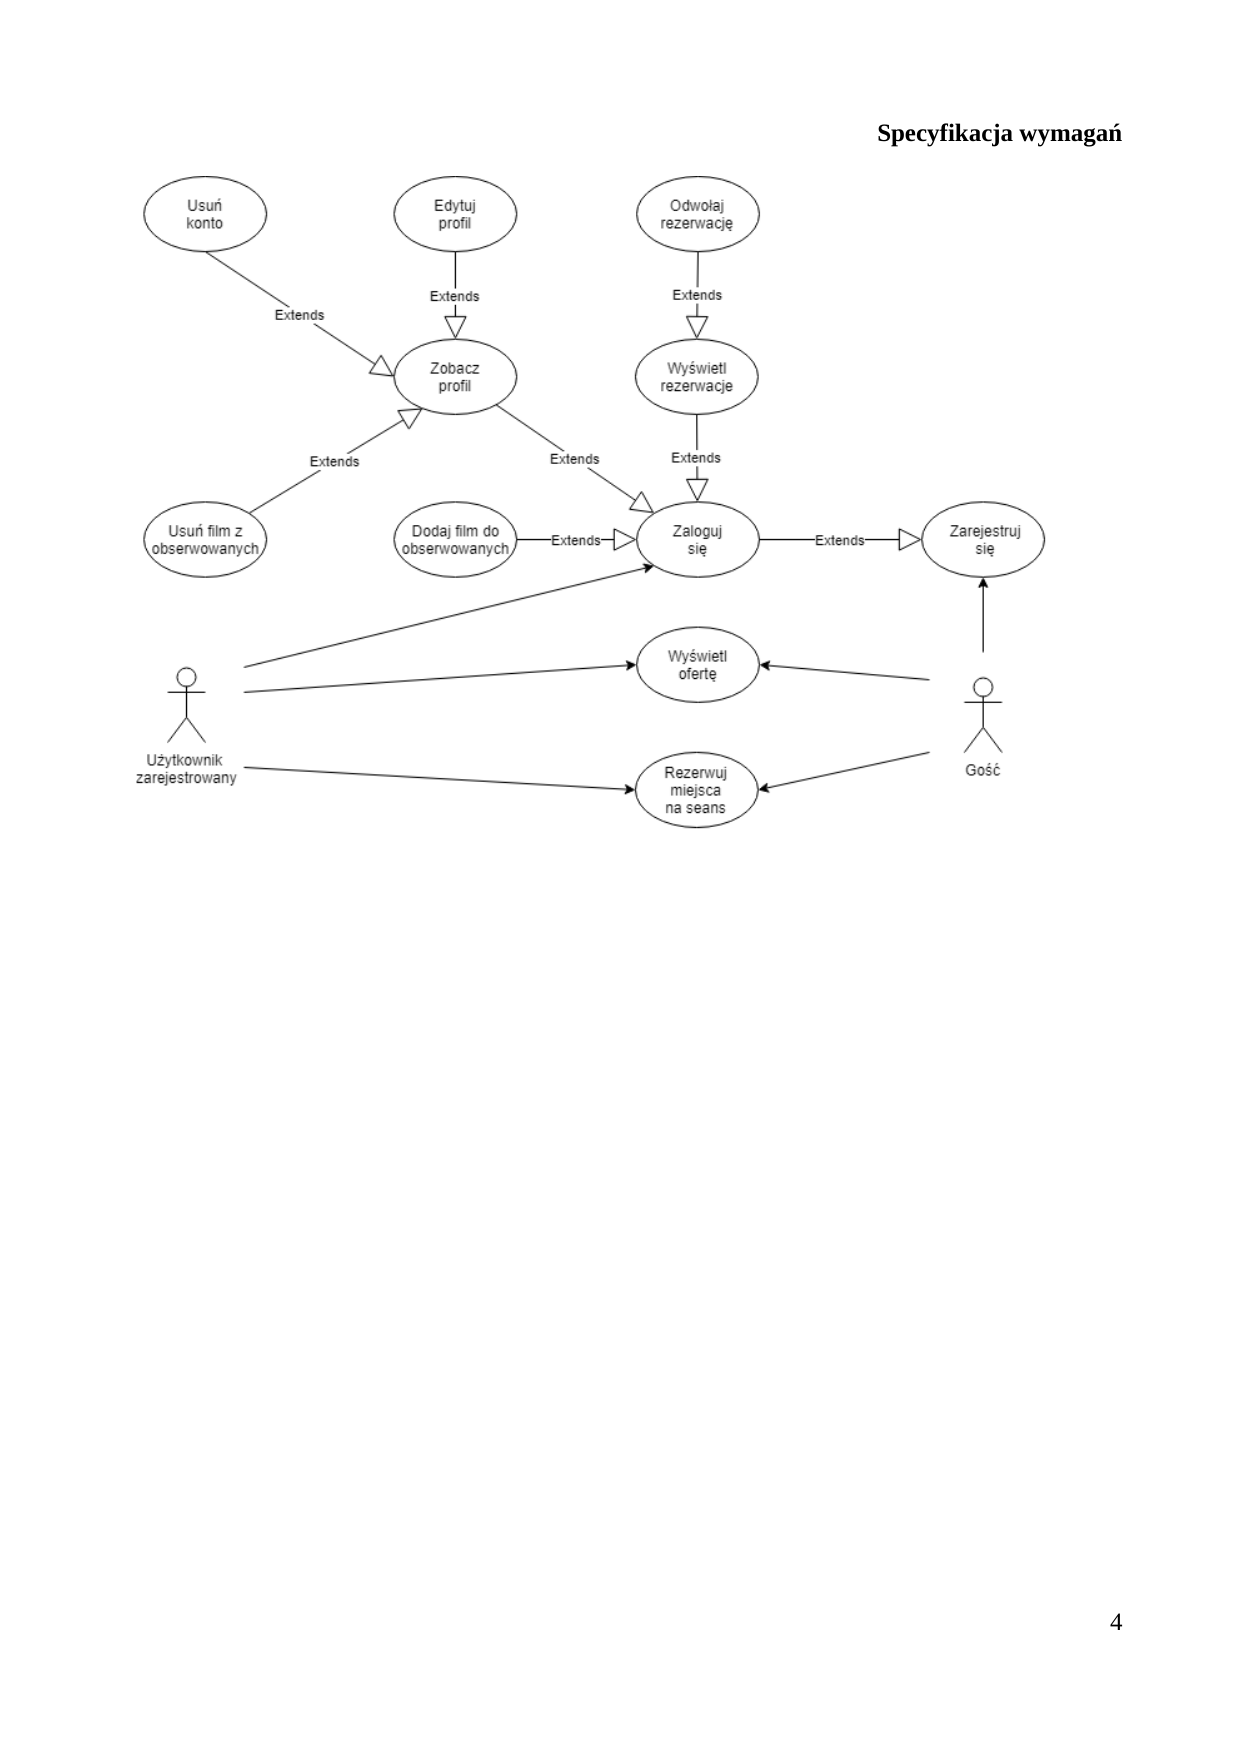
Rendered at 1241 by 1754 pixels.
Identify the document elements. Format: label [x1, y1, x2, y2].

picture [136, 176, 1104, 832]
